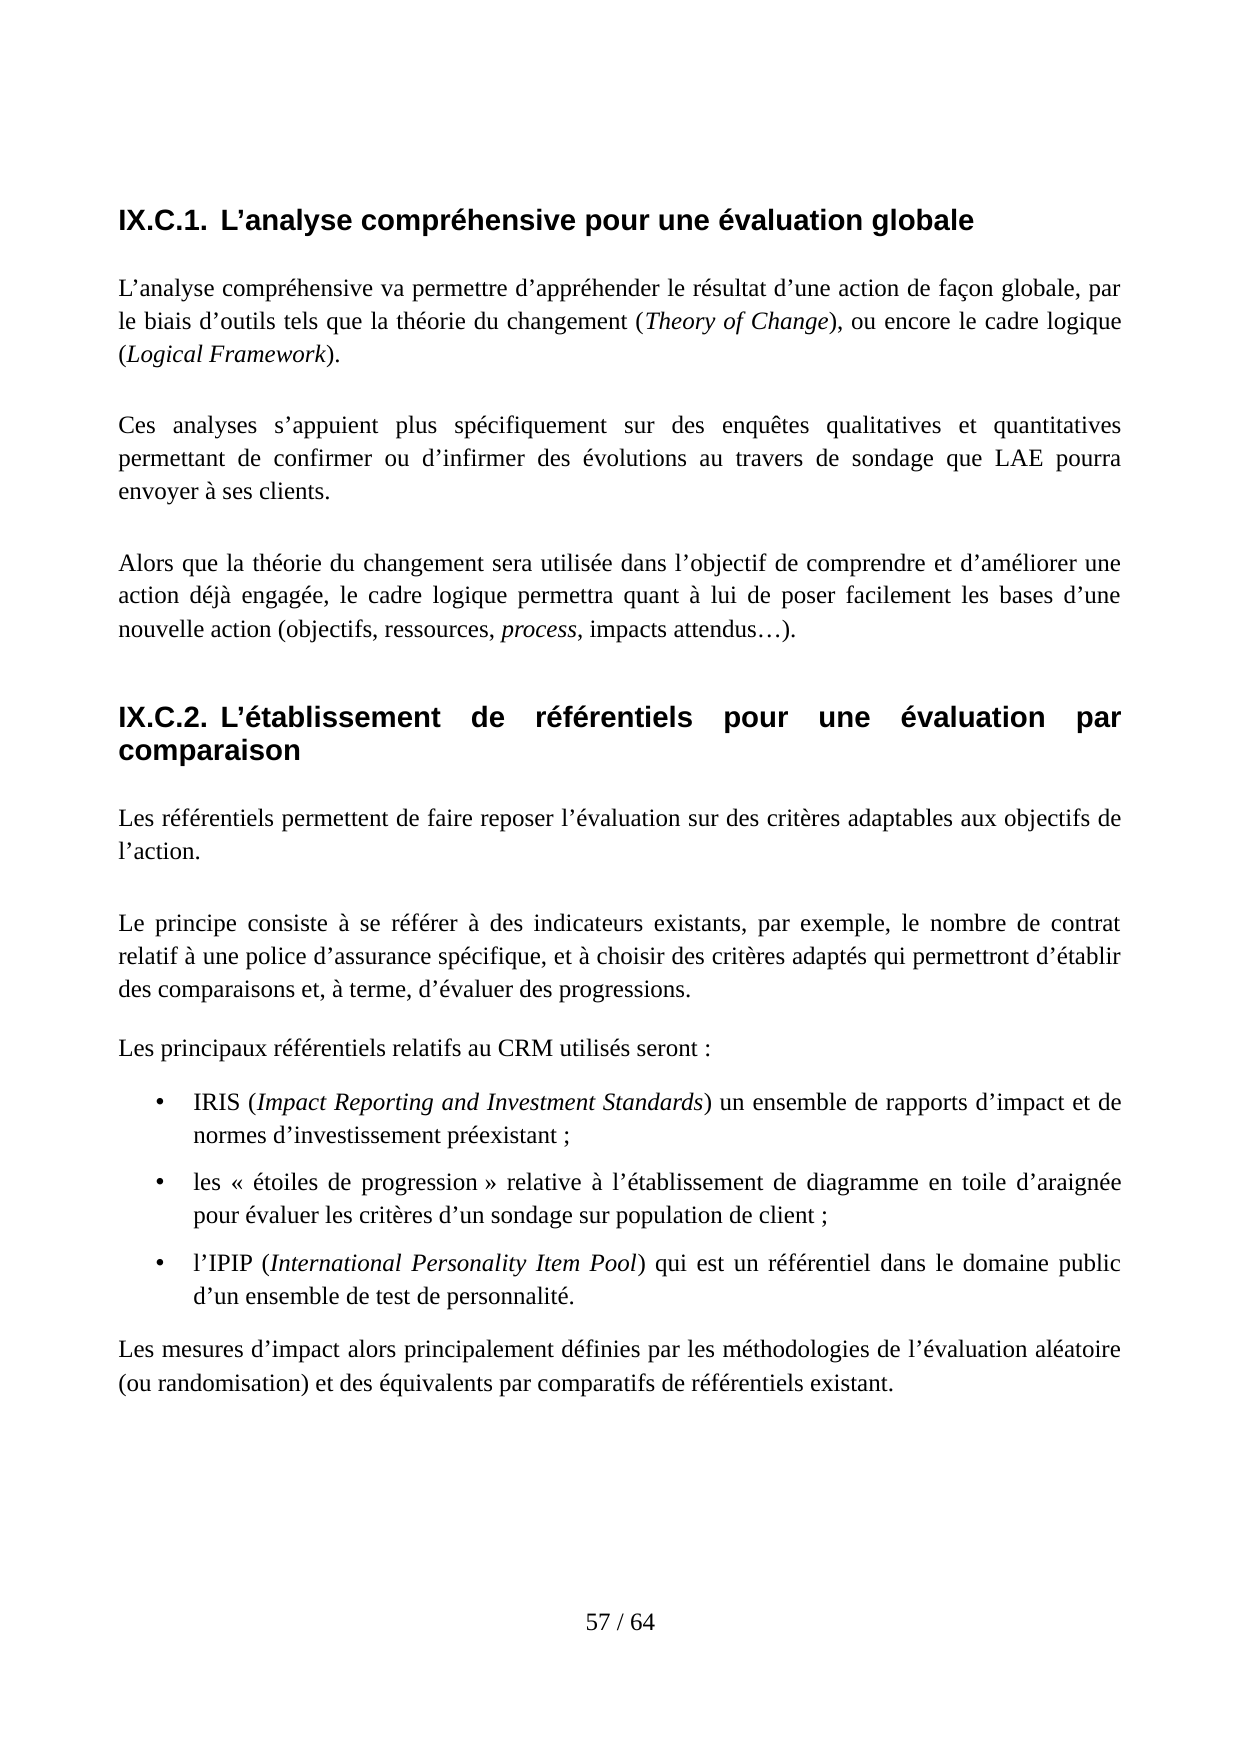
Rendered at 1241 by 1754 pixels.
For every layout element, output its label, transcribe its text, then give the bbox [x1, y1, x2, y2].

text Le principe consiste à se référer à des indicateurs existants, par exemple, le nombre de contrat relatif à une police d’assurance spécifique, et à choisir des critères adaptés qui permettront d’établir des comparaisons et, à terme, d’évaluer des progressions. [118, 908, 1122, 1002]
list l’IPIP (International Personality Item Pool) qui est un référentiel dans le domaine public d’un ensemble de test de personnalité. [156, 1248, 1122, 1310]
text Alors que la théorie du changement sera utilisée dans l’objectif de comprendre et d’améliorer une action déjà engagée, le cadre logique permettra quant à lui de poser facilement les bases d’une nouvelle action (objectifs, ressources, process, impacts attendus…). [118, 548, 1122, 642]
text L’analyse compréhensive va permettre d’appréhender le résultat d’une action de façon globale, par le biais d’outils tels que la théorie du changement (Theory of Change), ou encore le cadre logique (Logical Framework). [118, 273, 1122, 368]
text Les référentiels permettent de faire reposer l’évaluation sur des critères adaptables aux objectifs de l’action. [118, 803, 1122, 865]
text Les mesures d’impact alors principalement définies par les méthodologies de l’évaluation aléatoire (ou randomisation) et des équivalents par comparatifs de référentiels existant. [118, 1334, 1122, 1396]
text Les principaux référentiels relatifs au CRM utilisés seront : [118, 1033, 1122, 1062]
list les « étoiles de progression » relative à l’établissement de diagramme en toile d’araignée pour évaluer les critères d’un sondage sur population de client ; [156, 1167, 1122, 1229]
subtitle L’établissement de référentiels pour une évaluation par comparaison [118, 699, 1122, 767]
text Ces analyses s’appuient plus spécifiquement sur des enquêtes qualitatives et quantitatives permettant de confirmer ou d’infirmer des évolutions au travers de sondage que LAE pourra envoyer à ses clients. [118, 410, 1122, 505]
subtitle L’analyse compréhensive pour une évaluation globale [118, 203, 1122, 237]
list IRIS (Impact Reporting and Investment Standards) un ensemble de rapports d’impact et de normes d’investissement préexistant ; [156, 1087, 1122, 1148]
